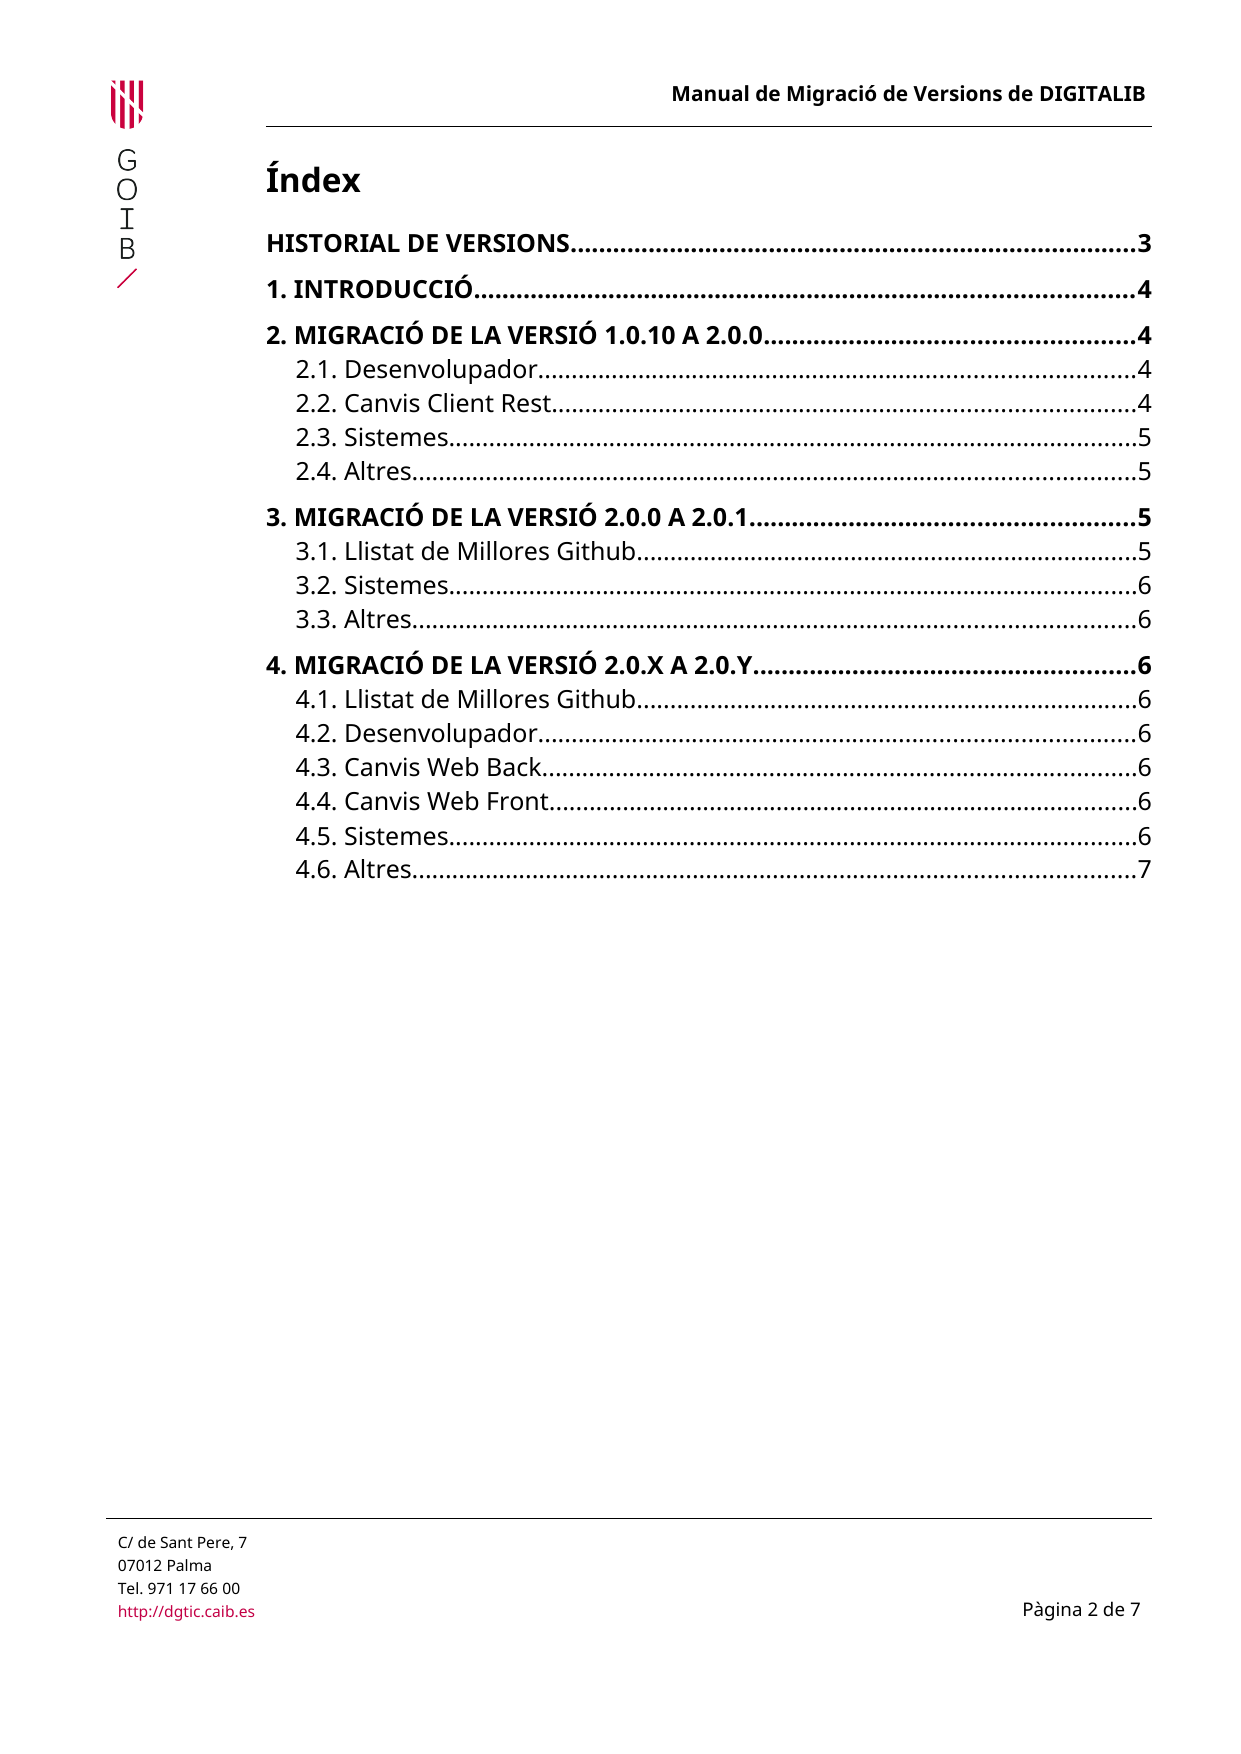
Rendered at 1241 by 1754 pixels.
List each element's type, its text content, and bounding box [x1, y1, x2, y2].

text 2.1. Desenvolupador 4 [295, 352, 1152, 386]
text 2. Migració de la Versió 1.0.10 a 2.0.0 4 [266, 318, 1152, 352]
subtitle Índex [266, 156, 1152, 202]
text 4.4. Canvis Web Front 6 [295, 784, 1152, 818]
text 3.1. Llistat de Millores Github 5 [295, 534, 1152, 568]
text 4.6. Altres 7 [295, 852, 1152, 886]
picture [82, 57, 172, 319]
text 4.1. Llistat de Millores Github 6 [295, 682, 1152, 716]
text 2.2. Canvis Client Rest 4 [295, 386, 1152, 420]
text 4.5. Sistemes 6 [295, 818, 1152, 852]
text 3. Migració de la Versió 2.0.0 a 2.0.1 5 [266, 500, 1152, 534]
text Historial de versions 3 [266, 226, 1152, 260]
text 3.3. Altres 6 [295, 602, 1152, 636]
text 3.2. Sistemes 6 [295, 568, 1152, 602]
text 2.3. Sistemes 5 [295, 420, 1152, 454]
text 4. Migració de la Versió 2.0.X a 2.0.Y 6 [266, 648, 1152, 682]
text 2.4. Altres 5 [295, 454, 1152, 488]
text 4.3. Canvis Web Back 6 [295, 750, 1152, 784]
text 4.2. Desenvolupador 6 [295, 716, 1152, 750]
text 1. Introducció 4 [266, 272, 1152, 306]
